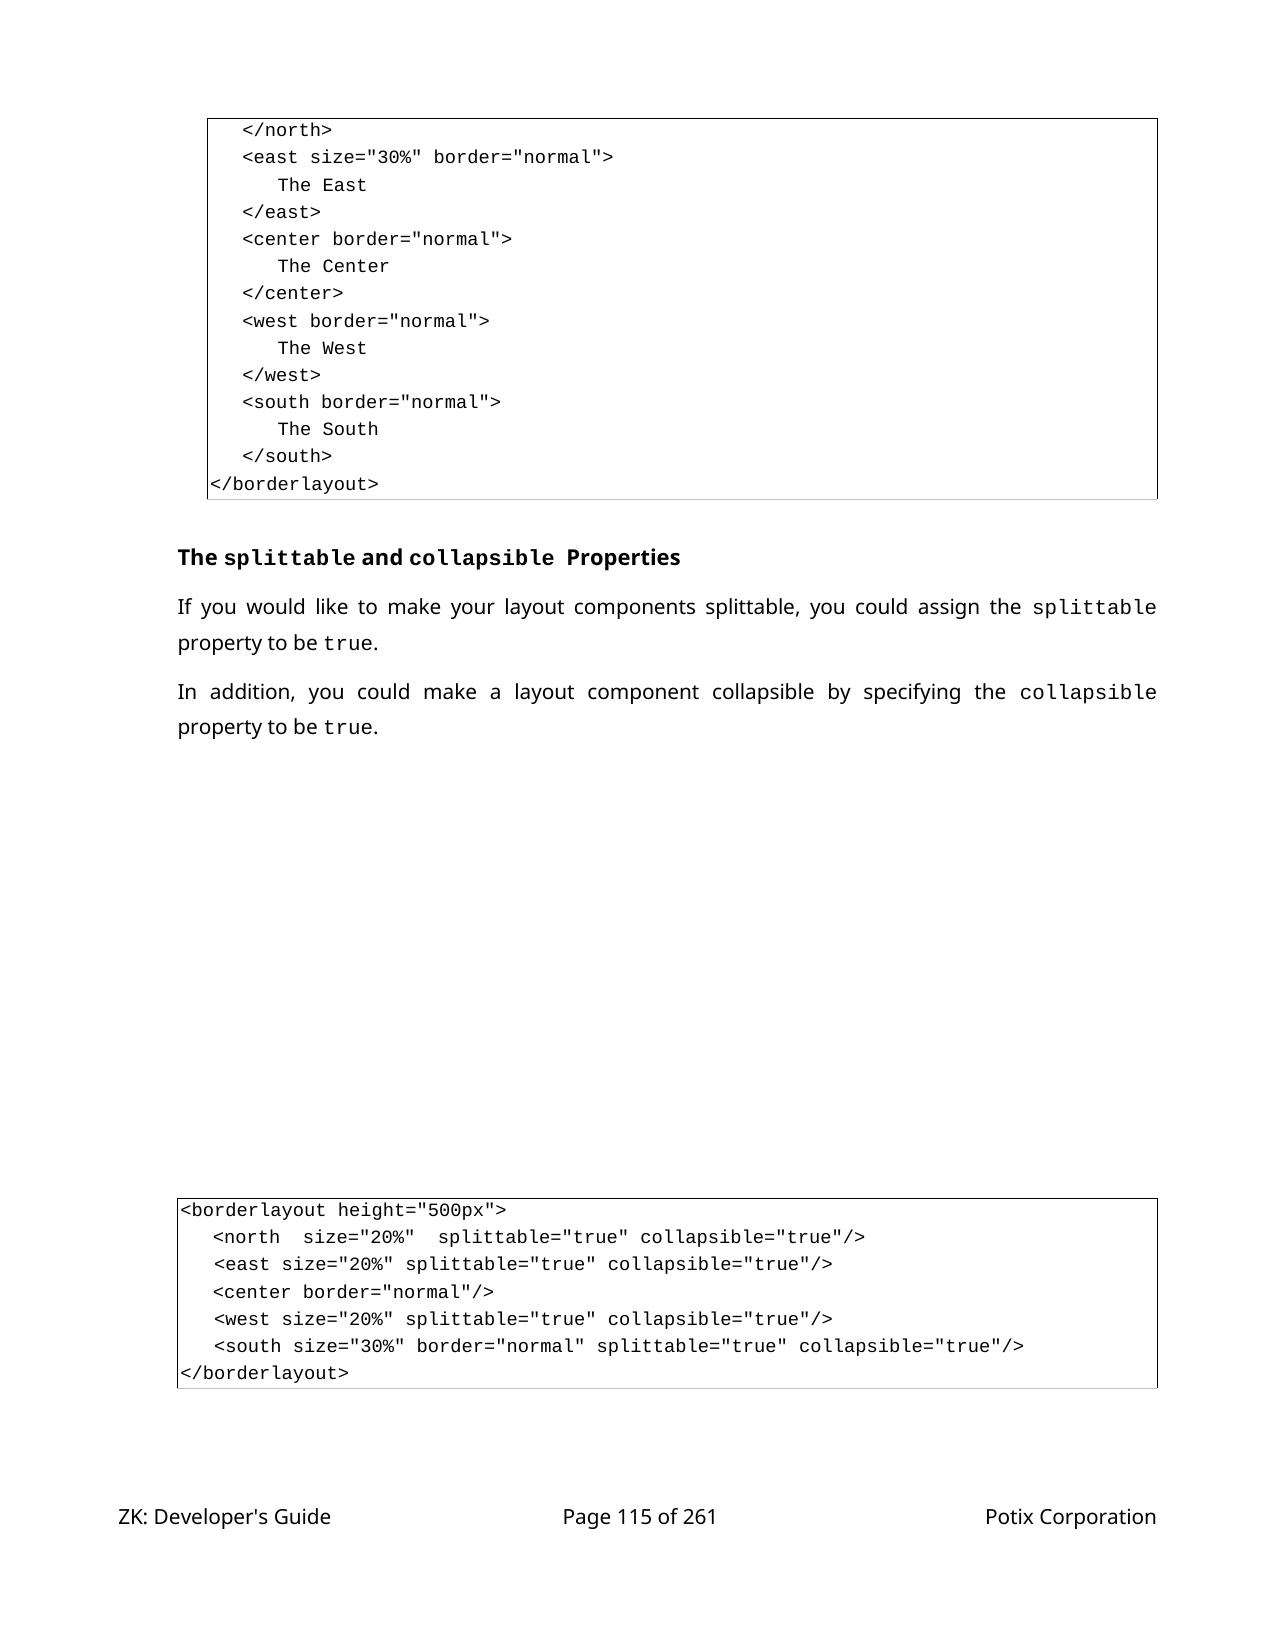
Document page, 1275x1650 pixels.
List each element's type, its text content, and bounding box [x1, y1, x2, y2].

text The South [208, 417, 1157, 441]
text </north> [208, 119, 1157, 142]
text </borderlayout> [178, 1361, 1157, 1388]
text The East [208, 172, 1157, 197]
text <borderlayout height="500px"> [178, 1199, 1157, 1222]
text The West [208, 336, 1157, 360]
text <east size="20%" splittable="true" collapsible="true"/> [178, 1252, 1157, 1277]
text The Center [208, 254, 1157, 278]
text <center border="normal"/> [178, 1279, 1157, 1304]
text If you would like to make your layout components splittable, you could assign the splittable property to be true. [177, 592, 1157, 656]
text <west size="20%" splittable="true" collapsible="true"/> [178, 1307, 1157, 1331]
text In addition, you could make a layout component collapsible by specifying the collapsible property to be true. [177, 677, 1157, 741]
text </south> [208, 444, 1157, 469]
text <south border="normal"> [208, 390, 1157, 414]
text </borderlayout> [208, 472, 1157, 499]
subtitle The splittable and collapsible Properties [177, 541, 1157, 571]
text <south size="30%" border="normal" splittable="true" collapsible="true"/> [178, 1334, 1157, 1358]
text </center> [208, 281, 1157, 306]
text <north size="20%" splittable="true" collapsible="true"/> [178, 1225, 1157, 1249]
text <east size="30%" border="normal"> [208, 145, 1157, 169]
text <west border="normal"> [208, 308, 1157, 333]
text </west> [208, 363, 1157, 387]
text </east> [208, 200, 1157, 224]
text <center border="normal"> [208, 227, 1157, 251]
